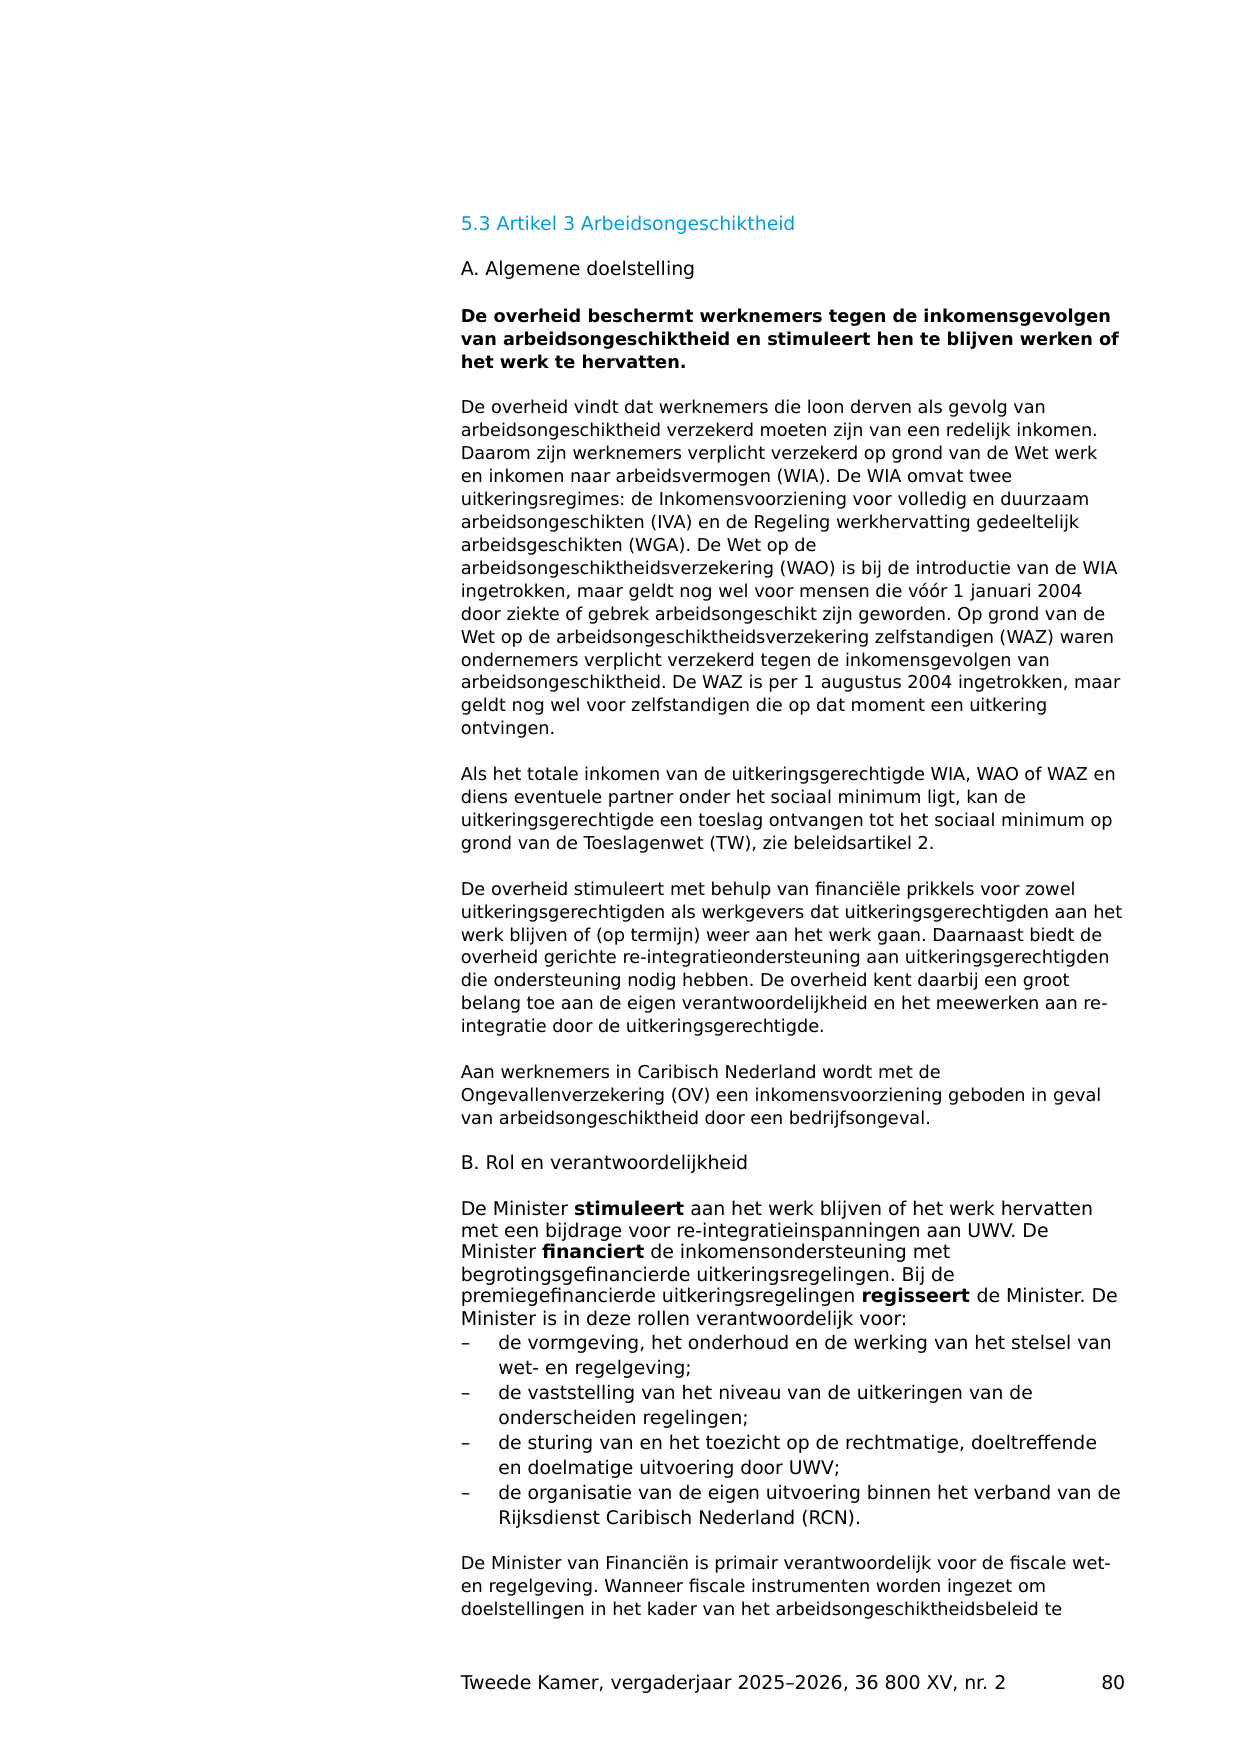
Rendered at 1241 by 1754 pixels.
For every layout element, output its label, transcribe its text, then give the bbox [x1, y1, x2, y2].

title 5.3 Artikel 3 Arbeidsongeschiktheid [461, 213, 1125, 235]
text Als het totale inkomen van de uitkeringsgerechtigde WIA, WAO of WAZ en diens eventuele partner onder het sociaal minimum ligt, kan de uitkeringsgerechtigde een toeslag ontvangen tot het sociaal minimum op grond van de Toeslagenwet (TW), zie beleidsartikel 2. [461, 762, 1125, 854]
list de sturing van en het toezicht op de rechtmatige, doeltreffende en doelmatige uitvoering door UWV; [461, 1429, 1125, 1479]
title A. Algemene doelstelling [461, 258, 1125, 280]
text Aan werknemers in Caribisch Nederland wordt met de Ongevallenverzekering (OV) een inkomensvoorziening geboden in geval van arbeidsongeschiktheid door een bedrijfsongeval. [461, 1060, 1125, 1129]
text De overheid stimuleert met behulp van financiële prikkels voor zowel uitkeringsgerechtigden als werkgevers dat uitkeringsgerechtigden aan het werk blijven of (op termijn) weer aan het werk gaan. Daarnaast biedt de overheid gerichte re-integratieondersteuning aan uitkeringsgerechtigden die ondersteuning nodig hebben. De overheid kent daarbij een groot belang toe aan de eigen verantwoordelijkheid en het meewerken aan re-integratie door de uitkeringsgerechtigde. [461, 877, 1125, 1037]
list de vormgeving, het onderhoud en de werking van het stelsel van wet- en regelgeving; [461, 1329, 1125, 1379]
text De Minister stimuleert aan het werk blijven of het werk hervatten met een bijdrage voor re-integratieinspanningen aan UWV. De Minister financiert de inkomensondersteuning met begrotingsgefinancierde uitkeringsregelingen. Bij de premiegefinancierde uitkeringsregelingen regisseert de Minister. De Minister is in deze rollen verantwoordelijk voor: [461, 1197, 1125, 1329]
text De overheid beschermt werknemers tegen de inkomensgevolgen van arbeidsongeschiktheid en stimuleert hen te blijven werken of het werk te hervatten. [461, 304, 1125, 373]
title B. Rol en verantwoordelijkheid [461, 1152, 1125, 1174]
text De Minister van Financiën is primair verantwoordelijk voor de fiscale wet- en regelgeving. Wanneer fiscale instrumenten worden ingezet om doelstellingen in het kader van het arbeidsongeschiktheidsbeleid te [461, 1551, 1125, 1620]
text De overheid vindt dat werknemers die loon derven als gevolg van arbeidsongeschiktheid verzekerd moeten zijn van een redelijk inkomen. Daarom zijn werknemers verplicht verzekerd op grond van de Wet werk en inkomen naar arbeidsvermogen (WIA). De WIA omvat twee uitkeringsregimes: de Inkomensvoorziening voor volledig en duurzaam arbeidsongeschikten (IVA) en de Regeling werkhervatting gedeeltelijk arbeidsgeschikten (WGA). De Wet op de arbeidsongeschiktheidsverzekering (WAO) is bij de introductie van de WIA ingetrokken, maar geldt nog wel voor mensen die vóór 1 januari 2004 door ziekte of gebrek arbeidsongeschikt zijn geworden. Op grond van de Wet op de arbeidsongeschiktheidsverzekering zelfstandigen (WAZ) waren ondernemers verplicht verzekerd tegen de inkomensgevolgen van arbeidsongeschiktheid. De WAZ is per 1 augustus 2004 ingetrokken, maar geldt nog wel voor zelfstandigen die op dat moment een uitkering ontvingen. [461, 396, 1125, 739]
list de organisatie van de eigen uitvoering binnen het verband van de Rijksdienst Caribisch Nederland (RCN). [461, 1479, 1125, 1529]
list de vaststelling van het niveau van de uitkeringen van de onderscheiden regelingen; [461, 1379, 1125, 1429]
